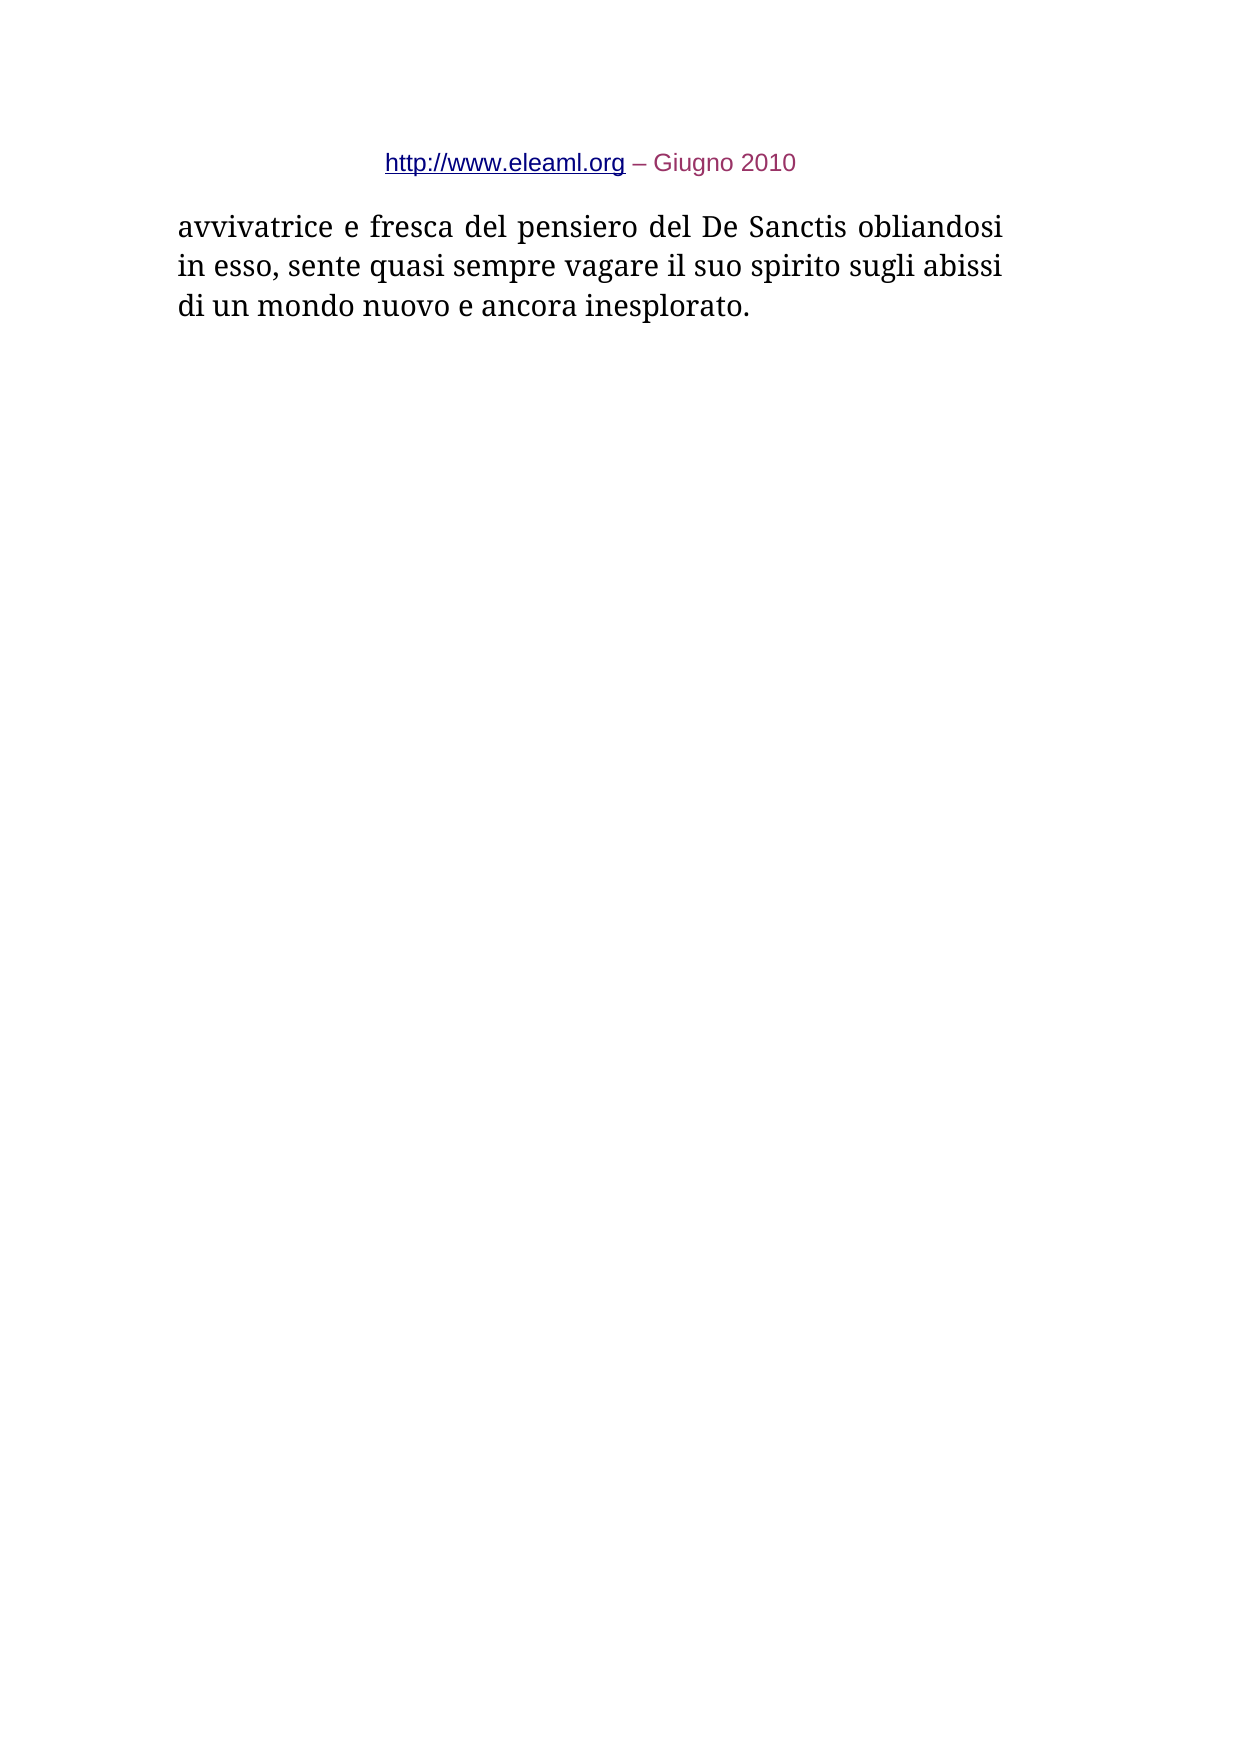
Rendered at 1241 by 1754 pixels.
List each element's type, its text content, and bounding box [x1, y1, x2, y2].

text avvivatrice e fresca del pensiero del De Sanctis obliandosi in esso, sente quasi sempre vagare il suo spirito sugli abissi di un mondo nuovo e ancora inesplorato. [177, 206, 1004, 325]
